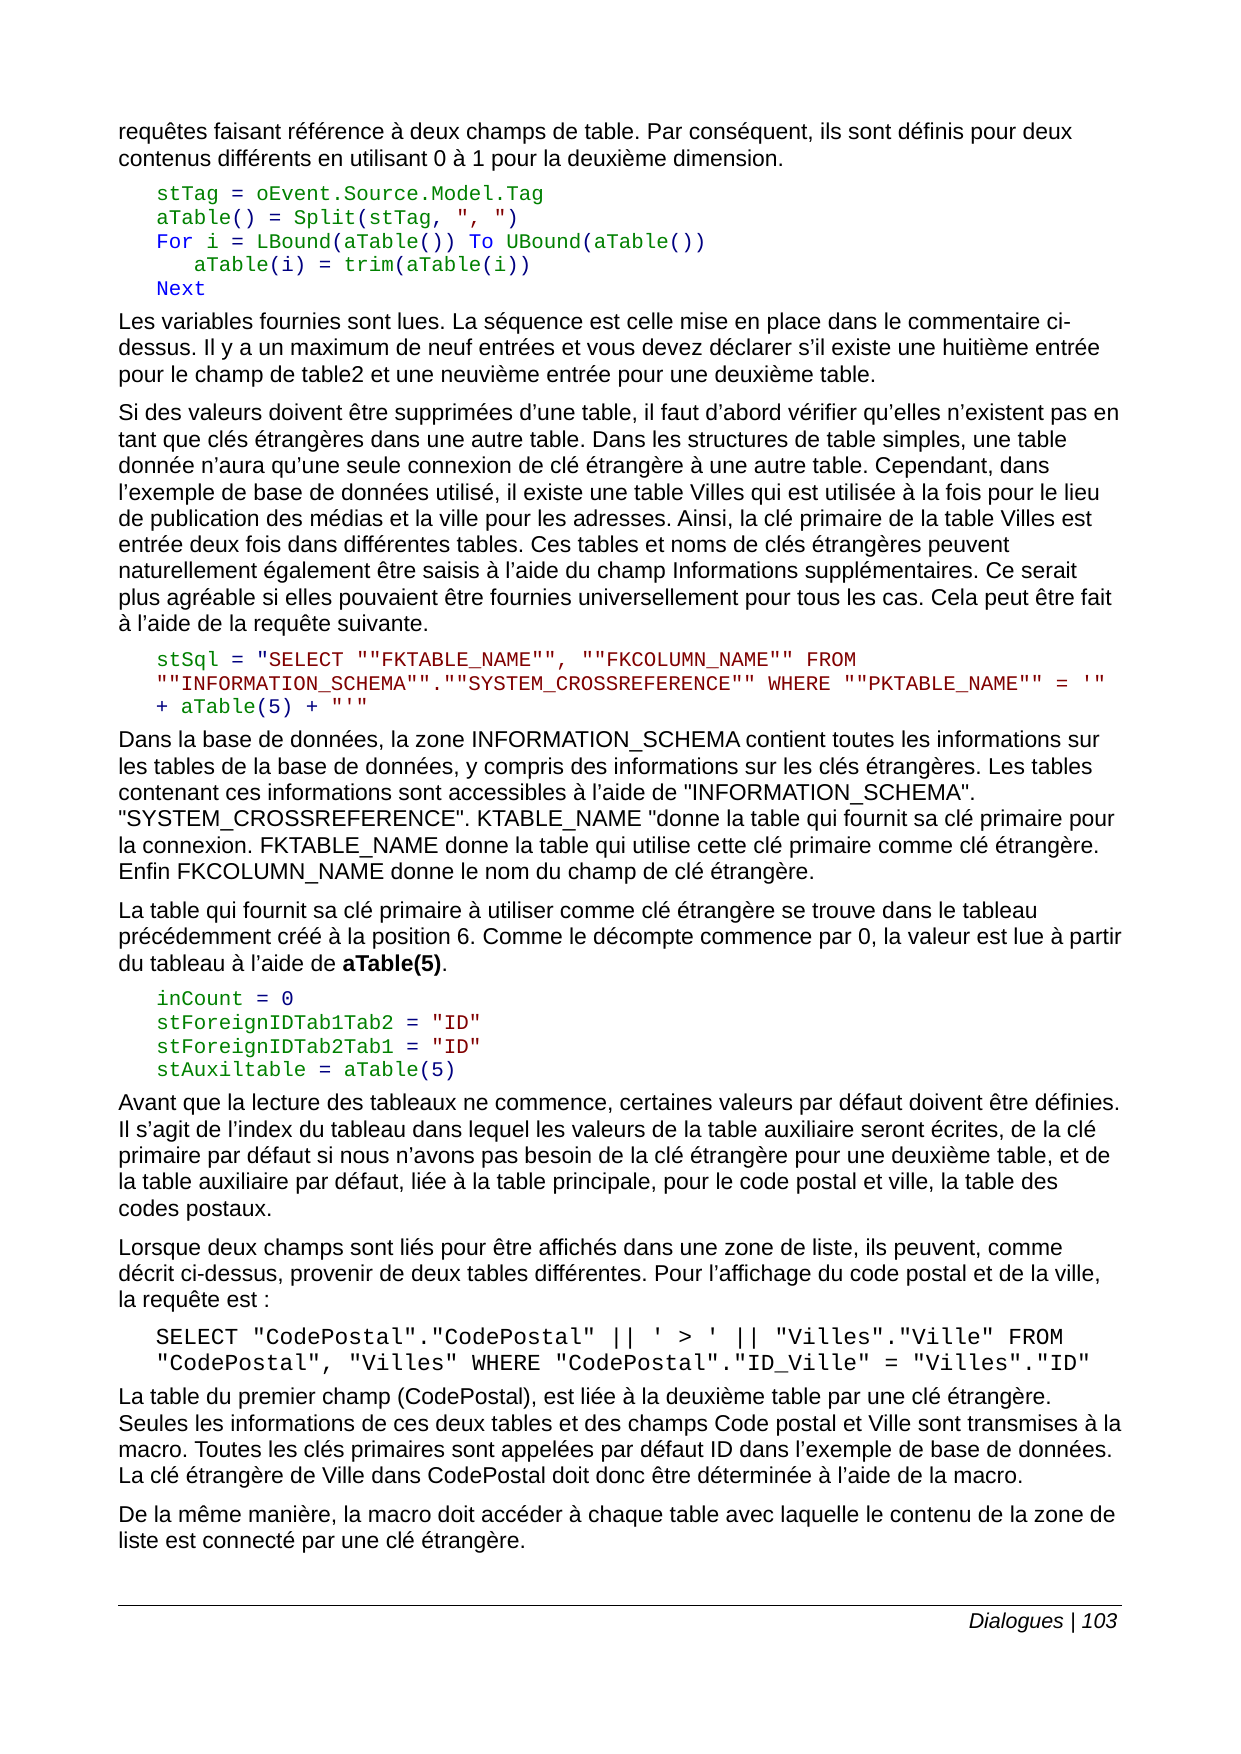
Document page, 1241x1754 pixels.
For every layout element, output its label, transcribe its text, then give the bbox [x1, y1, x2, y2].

text aTable(i) = trim(aTable(i)) [156, 254, 1122, 278]
text La table qui fournit sa clé primaire à utiliser comme clé étrangère se trouve dans le tableau précédemment créé à la position 6. Comme le décompte commence par 0, la valeur est lue à partir du tableau à l’aide de aTable(5). [118, 897, 1122, 976]
text Lorsque deux champs sont liés pour être affichés dans une zone de liste, ils peuvent, comme décrit ci-dessus, provenir de deux tables différentes. Pour l’affichage du code postal et de la ville, la requête est : [118, 1233, 1122, 1313]
text La table du premier champ (CodePostal), est liée à la deuxième table par une clé étrangère. Seules les informations de ces deux tables et des champs Code postal et Ville sont transmises à la macro. Toutes les clés primaires sont appelées par défaut ID dans l’exemple de base de données. La clé étrangère de Ville dans CodePostal doit donc être déterminée à l’aide de la macro. [118, 1383, 1122, 1489]
text Next [156, 278, 1122, 302]
text Si des valeurs doivent être supprimées d’une table, il faut d’abord vérifier qu’elles n’existent pas en tant que clés étrangères dans une autre table. Dans les structures de table simples, une table donnée n’aura qu’une seule connexion de clé étrangère à une autre table. Cependant, dans l’exemple de base de données utilisé, il existe une table Villes qui est utilisée à la fois pour le lieu de publication des médias et la ville pour les adresses. Ainsi, la clé primaire de la table Villes est entrée deux fois dans différentes tables. Ces tables et noms de clés étrangères peuvent naturellement également être saisis à l’aide du champ Informations supplémentaires. Ce serait plus agréable si elles pouvaient être fournies universellement pour tous les cas. Cela peut être fait à l’aide de la requête suivante. [118, 399, 1122, 637]
text inCount = 0 [156, 988, 1122, 1012]
text SELECT "CodePostal"."CodePostal" || ' > ' || "Villes"."Ville" FROM "CodePostal", "Villes" WHERE "CodePostal"."ID_Ville" = "Villes"."ID" [156, 1325, 1122, 1377]
text Avant que la lecture des tableaux ne commence, certaines valeurs par défaut doivent être définies. Il s’agit de l’index du tableau dans lequel les valeurs de la table auxiliaire seront écrites, de la clé primaire par défaut si nous n’avons pas besoin de la clé étrangère pour une deuxième table, et de la table auxiliaire par défaut, liée à la table principale, pour le code postal et ville, la table des codes postaux. [118, 1089, 1122, 1221]
text stForeignIDTab1Tab2 = "ID" [156, 1012, 1122, 1036]
text stSql = "SELECT ""FKTABLE_NAME"", ""FKCOLUMN_NAME"" FROM ""INFORMATION_SCHEMA"".""SYSTEM_CROSSREFERENCE"" WHERE ""PKTABLE_NAME"" = '" + aTable(5) + "'" [156, 649, 1122, 720]
text aTable() = Split(stTag, ", ") [156, 207, 1122, 231]
text stForeignIDTab2Tab1 = "ID" [156, 1036, 1122, 1059]
text Les variables fournies sont lues. La séquence est celle mise en place dans le commentaire ci-dessus. Il y a un maximum de neuf entrées et vous devez déclarer s’il existe une huitième entrée pour le champ de table2 et une neuvième entrée pour une deuxième table. [118, 308, 1122, 387]
text stTag = oEvent.Source.Model.Tag [156, 183, 1122, 207]
text requêtes faisant référence à deux champs de table. Par conséquent, ils sont définis pour deux contenus différents en utilisant 0 à 1 pour la deuxième dimension. [118, 118, 1122, 171]
text De la même manière, la macro doit accéder à chaque table avec laquelle le contenu de la zone de liste est connecté par une clé étrangère. [118, 1501, 1122, 1554]
text stAuxiltable = aTable(5) [156, 1059, 1122, 1083]
text Dans la base de données, la zone INFORMATION_SCHEMA contient toutes les informations sur les tables de la base de données, y compris des informations sur les clés étrangères. Les tables contenant ces informations sont accessibles à l’aide de "INFORMATION_SCHEMA". "SYSTEM_CROSSREFERENCE". KTABLE_NAME "donne la table qui fournit sa clé primaire pour la connexion. FKTABLE_NAME donne la table qui utilise cette clé primaire comme clé étrangère. Enfin FKCOLUMN_NAME donne le nom du champ de clé étrangère. [118, 726, 1122, 884]
text For i = LBound(aTable()) To UBound(aTable()) [156, 231, 1122, 254]
